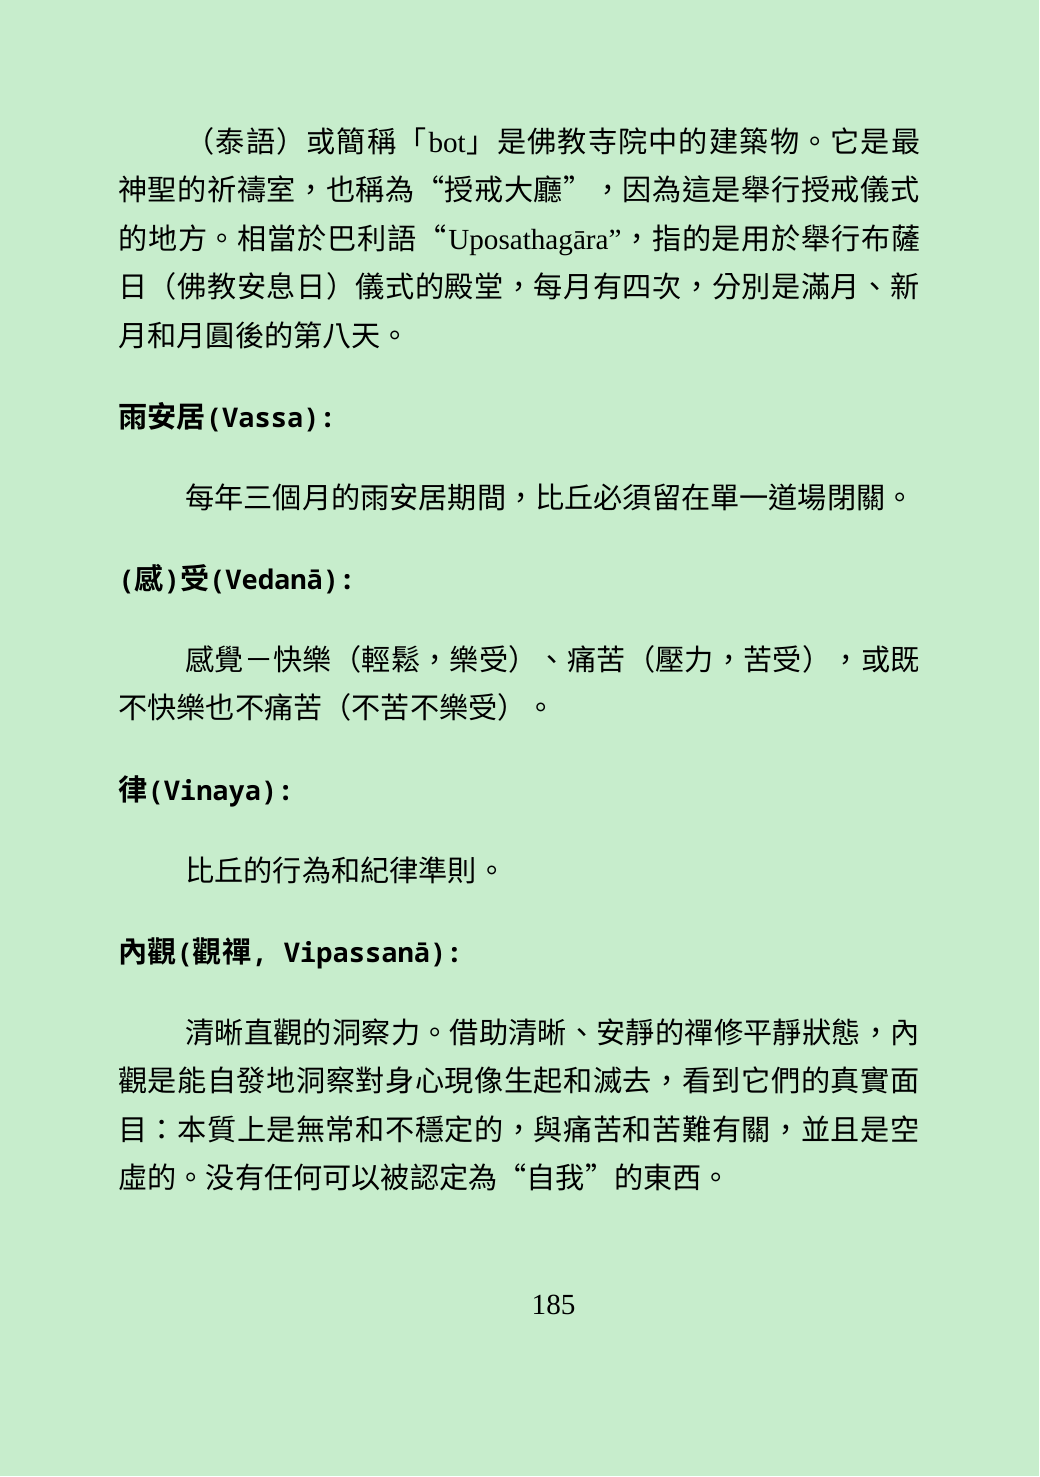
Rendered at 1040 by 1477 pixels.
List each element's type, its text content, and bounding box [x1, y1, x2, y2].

text 比丘的行為和紀律準則。 [118, 847, 921, 889]
text (感)受(Vedanā): [118, 555, 921, 598]
text 感覺－快樂（輕鬆，樂受）、痛苦（壓力，苦受），或既不快樂也不痛苦（不苦不樂受）。 [118, 636, 921, 727]
text 內觀(觀禪, Vipassanā): [118, 928, 921, 970]
text 雨安居(Vassa): [118, 393, 921, 436]
text （泰語）或簡稱「bot」是佛教寺院中的建築物。它是最神聖的祈禱室，也稱為“授戒大廳”，因為這是舉行授戒儀式的地方。相當於巴利語“Uposathagāra”，指的是用於舉行布薩日（佛教安息日）儀式的殿堂，每月有四次，分別是滿月、新月和月圓後的第八天。 [118, 118, 921, 354]
text 清晰直觀的洞察力。借助清晰、安靜的禪修平靜狀態，內觀是能自發地洞察對身心現像生起和滅去，看到它們的真實面目：本質上是無常和不穩定的，與痛苦和苦難有關，並且是空虛的。没有任何可以被認定為“自我”的東西。 [118, 1009, 921, 1197]
text 律(Vinaya): [118, 766, 921, 808]
text 每年三個月的雨安居期間，比丘必須留在單一道場閉關。 [118, 474, 921, 517]
